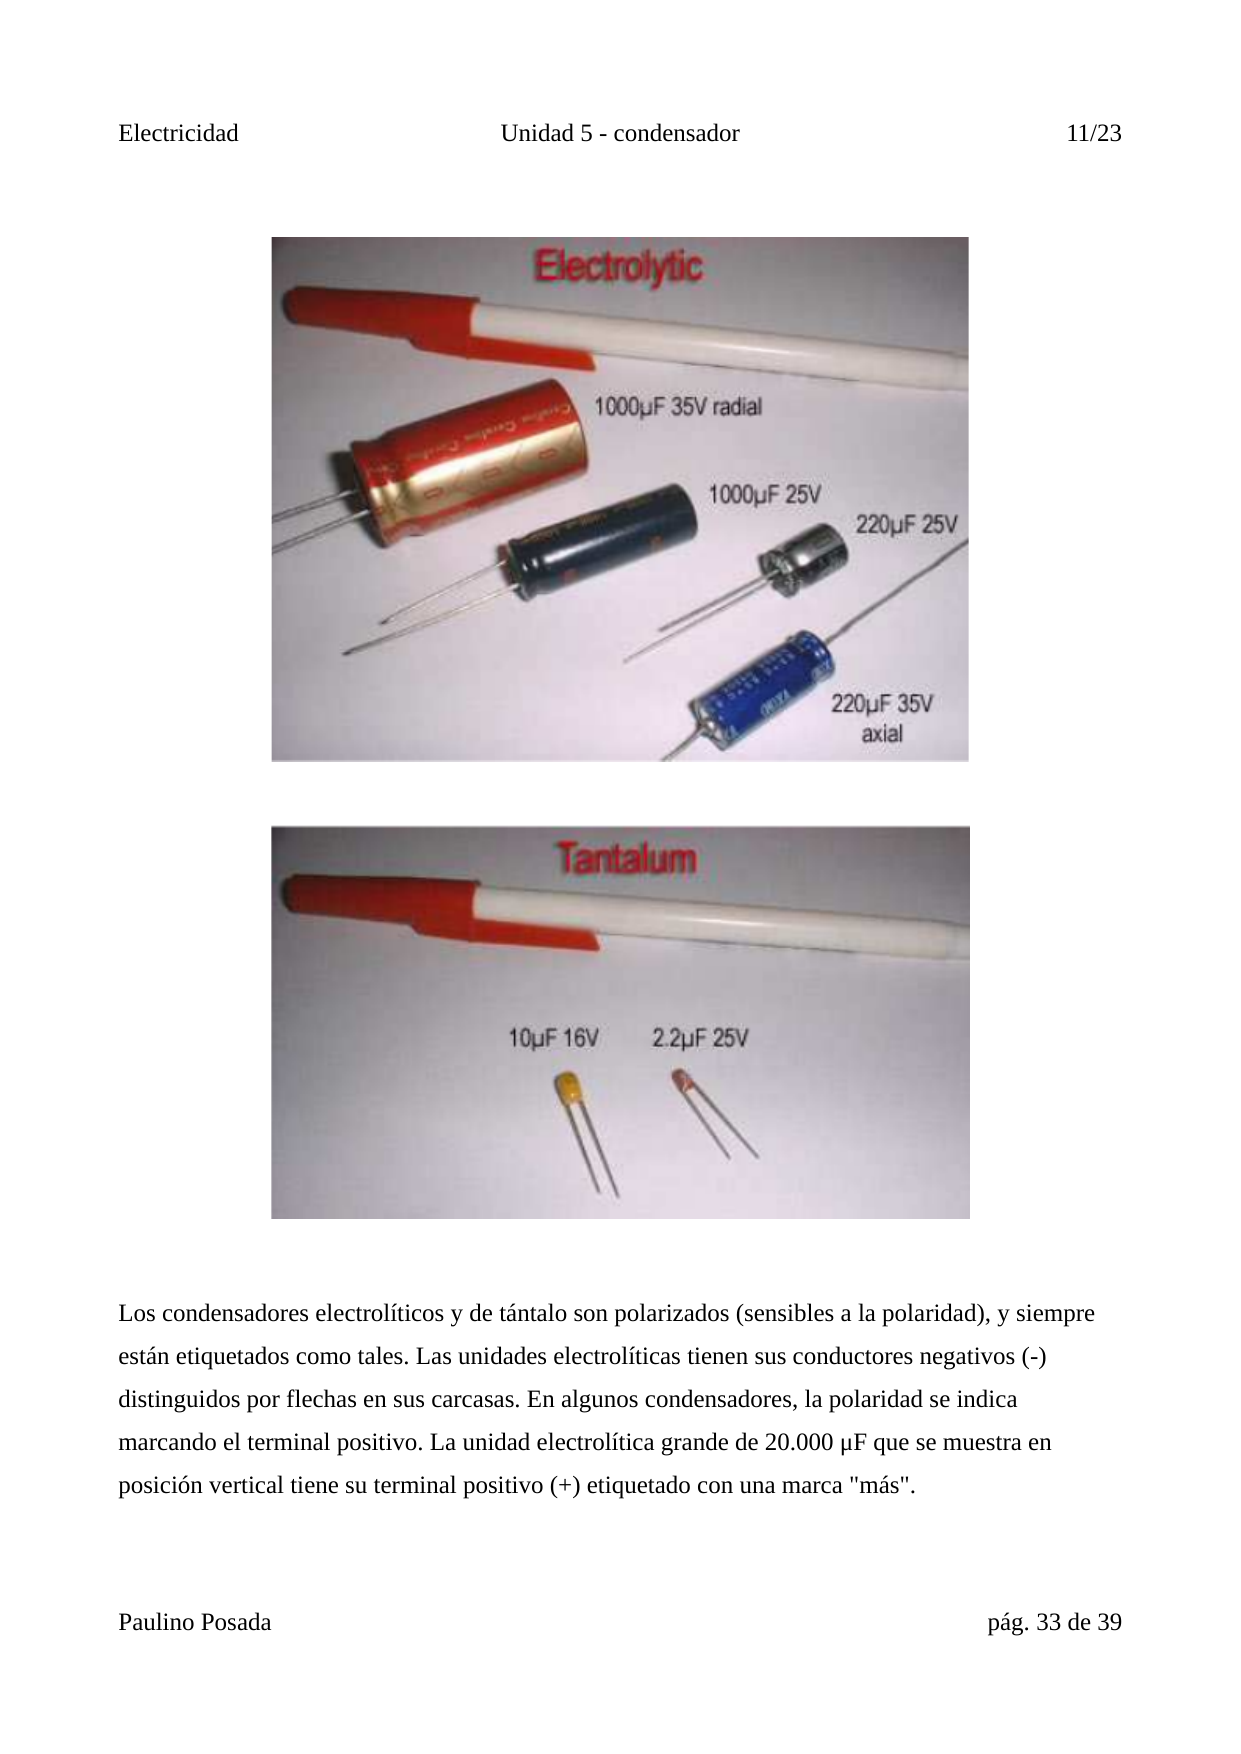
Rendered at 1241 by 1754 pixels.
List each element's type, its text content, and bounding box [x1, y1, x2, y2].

text Los condensadores electrolíticos y de tántalo son polarizados (sensibles a la polaridad), y siempre están etiquetados como tales. Las unidades electrolíticas tienen sus conductores negativos (-) distinguidos por flechas en sus carcasas. En algunos condensadores, la polaridad se indica marcando el terminal positivo. La unidad electrolítica grande de 20.000 μF que se muestra en posición vertical tiene su terminal positivo (+) etiquetado con una marca "más". [118, 1298, 1122, 1499]
picture [270, 823, 970, 1219]
picture [271, 237, 969, 762]
